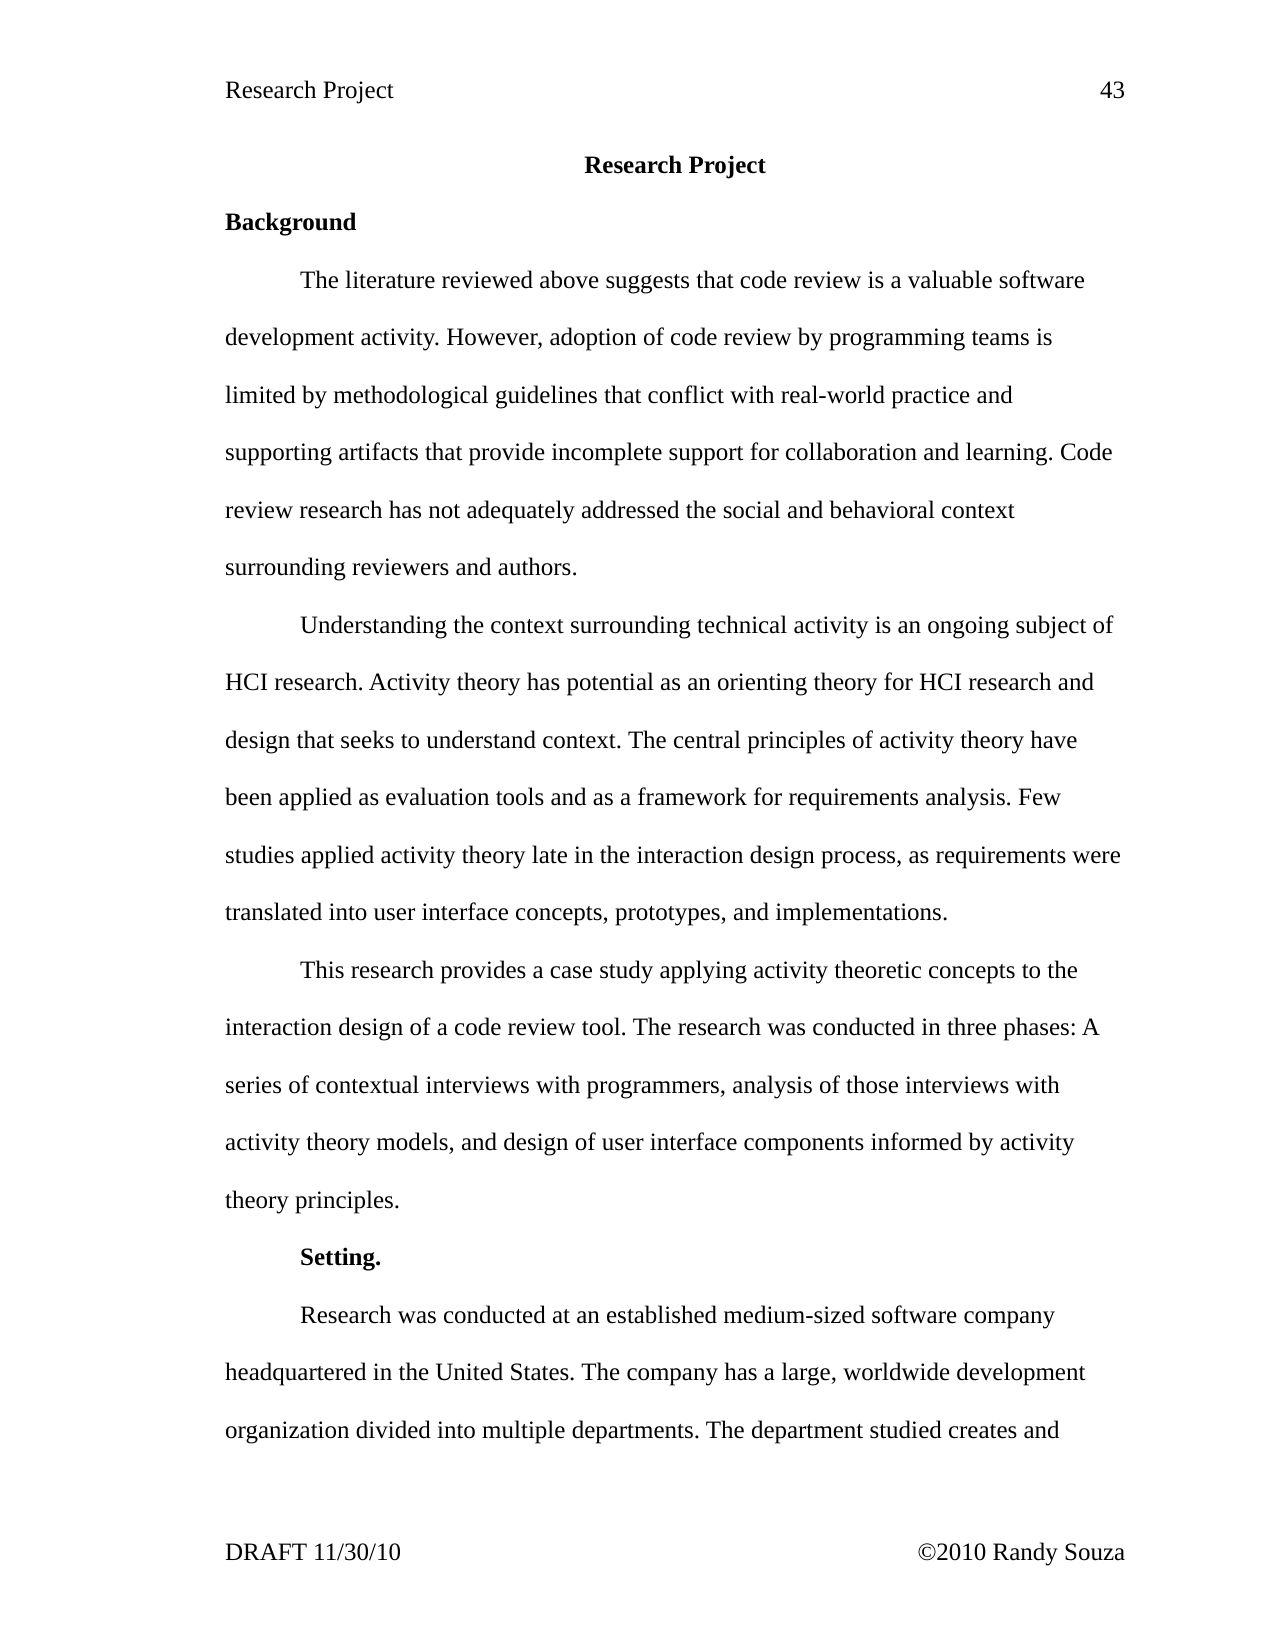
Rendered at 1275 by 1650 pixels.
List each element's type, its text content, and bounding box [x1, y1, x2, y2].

subtitle Setting. [300, 1242, 1125, 1271]
subtitle Research Project [225, 150, 1125, 179]
text The literature reviewed above suggests that code review is a valuable software development activity. However, adoption of code review by programming teams is limited by methodological guidelines that conflict with real-world practice and supporting artifacts that provide incomplete support for collaboration and learning. Code review research has not adequately addressed the social and behavioral context surrounding reviewers and authors. [225, 265, 1125, 581]
text This research provides a case study applying activity theoretic concepts to the interaction design of a code review tool. The research was conducted in three phases: A series of contextual interviews with programmers, analysis of those interviews with activity theory models, and design of user interface components informed by activity theory principles. [225, 955, 1125, 1214]
text Understanding the context surrounding technical activity is an ongoing subject of HCI research. Activity theory has potential as an orienting theory for HCI research and design that seeks to understand context. The central principles of activity theory have been applied as evaluation tools and as a framework for requirements analysis. Few studies applied activity theory late in the interaction design process, as requirements were translated into user interface concepts, prototypes, and implementations. [225, 610, 1125, 926]
subtitle Background [225, 207, 1125, 236]
text Research was conducted at an established medium-sized software company headquartered in the United States. The company has a large, worldwide development organization divided into multiple departments. The department studied creates and [225, 1300, 1125, 1444]
